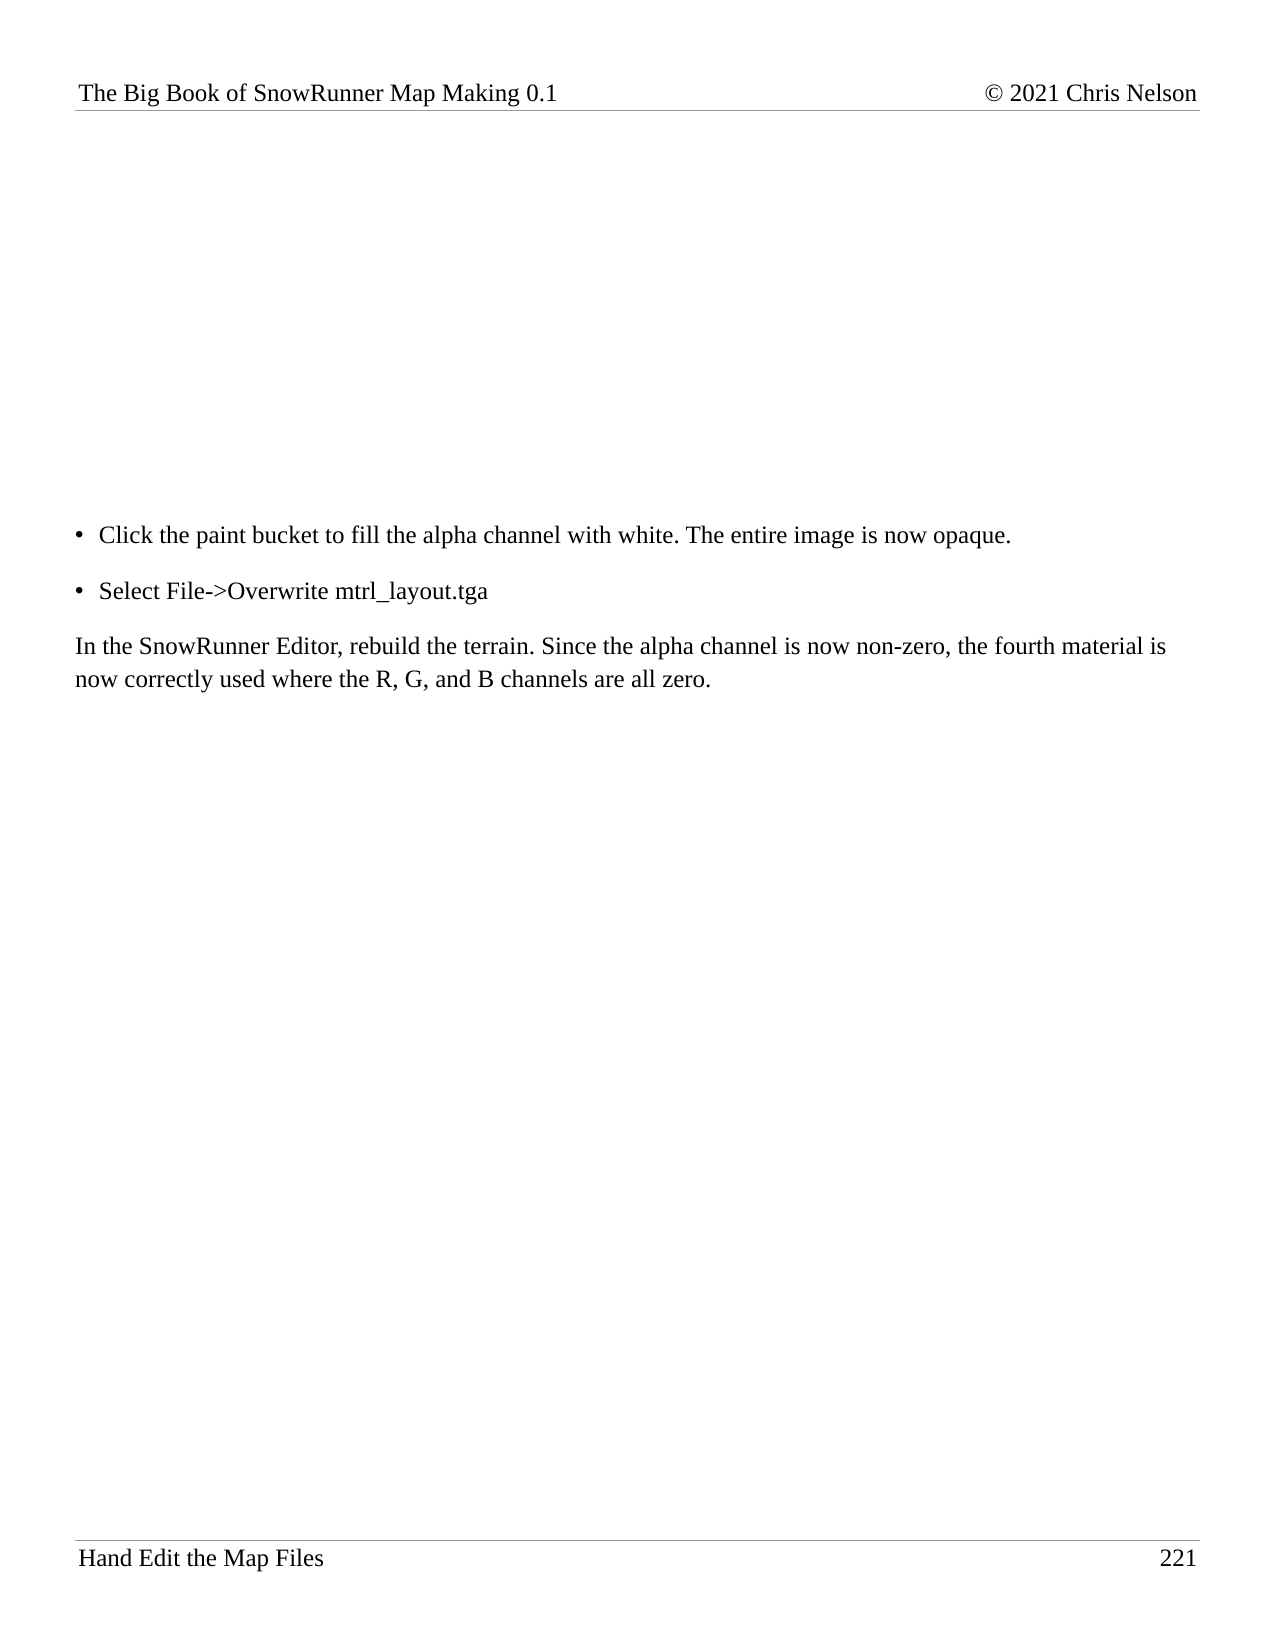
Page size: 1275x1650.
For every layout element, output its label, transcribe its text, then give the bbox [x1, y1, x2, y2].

list Click the paint bucket to fill the alpha channel with white. The entire image is now opaque. [75, 520, 1200, 549]
list Select File->Overwrite mtrl_layout.tga [75, 576, 1200, 604]
text In the SnowRunner Editor, rebuild the terrain. Since the alpha channel is now non-zero, the fourth material is now correctly used where the R, G, and B channels are all zero. [75, 631, 1200, 693]
